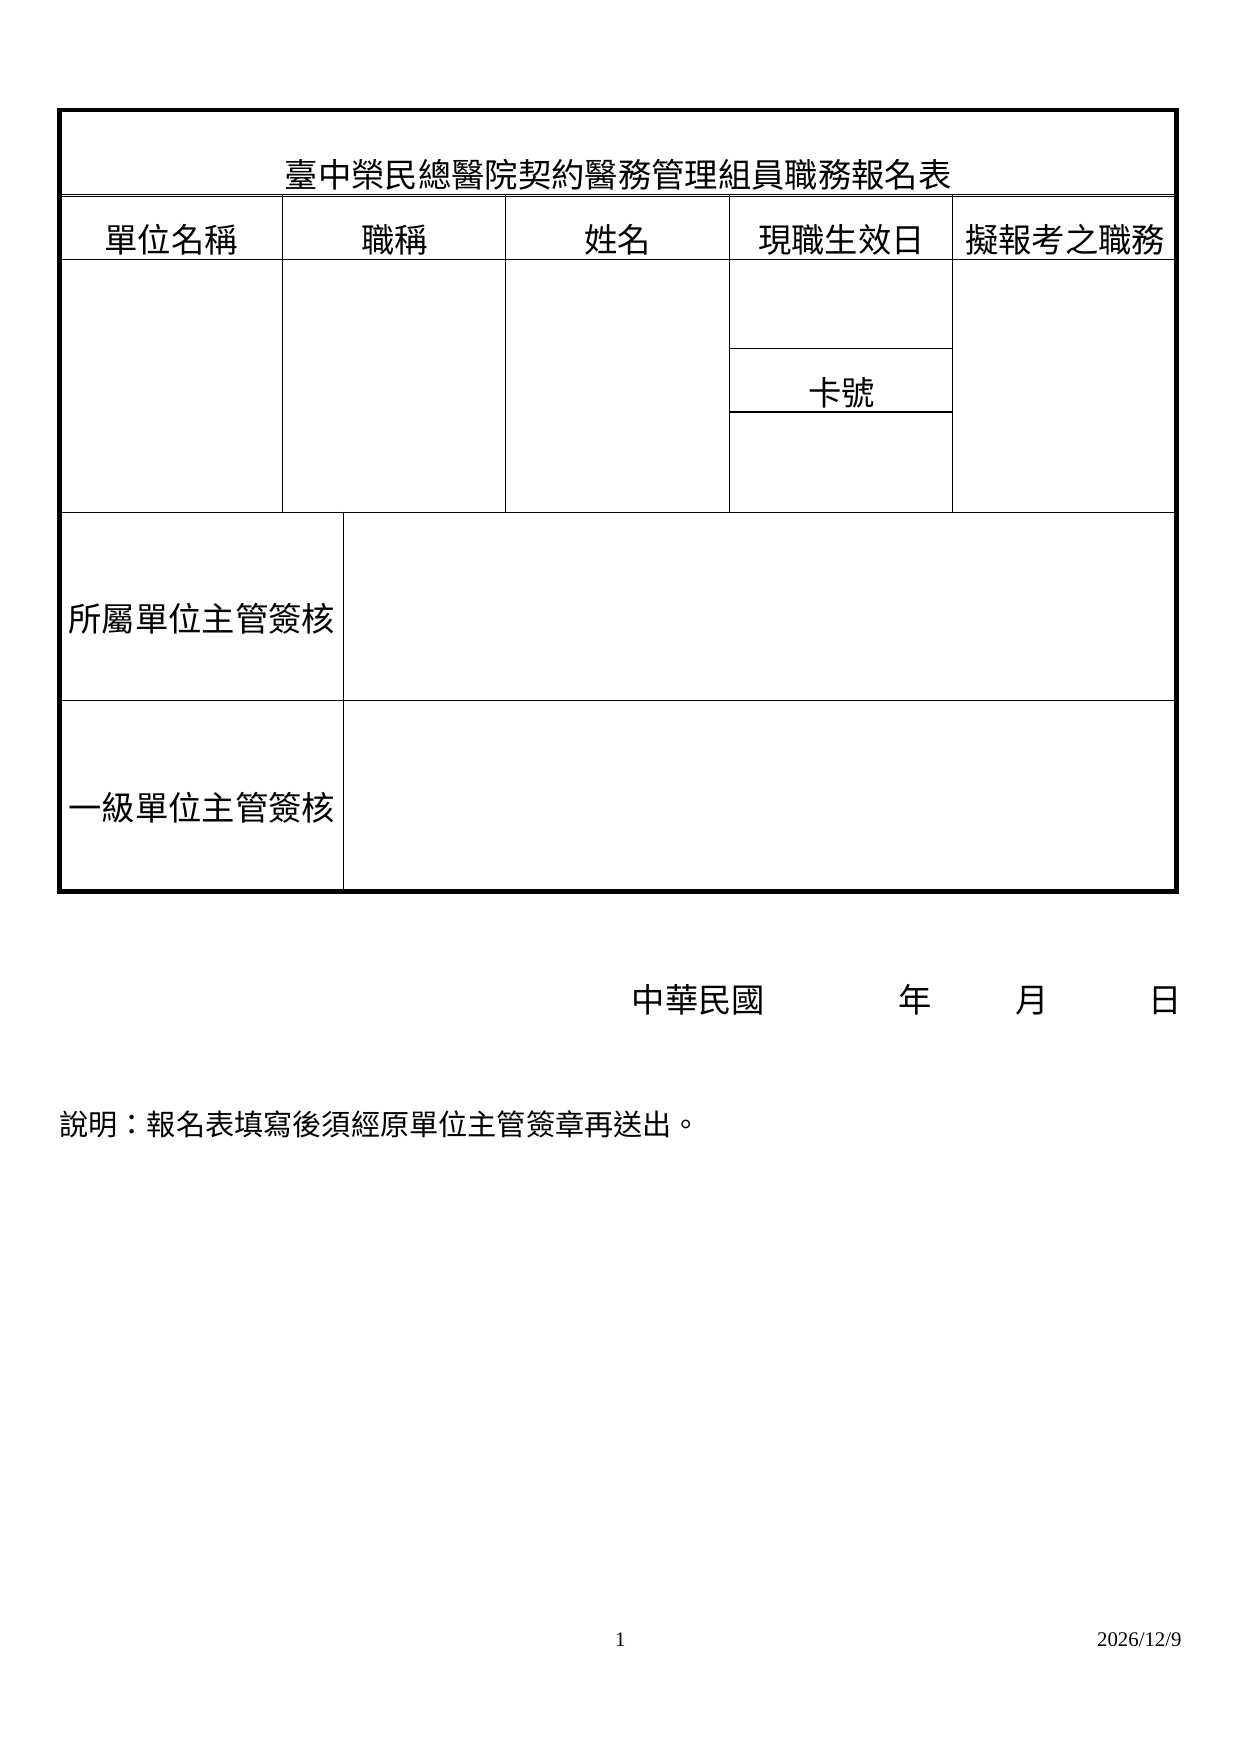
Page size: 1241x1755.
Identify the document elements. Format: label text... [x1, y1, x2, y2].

table_cell [506, 260, 729, 512]
table_cell [953, 260, 1174, 512]
table_cell [344, 513, 1174, 700]
table_cell [730, 260, 952, 348]
table_cell 單位名稱 [62, 197, 282, 259]
table_cell 所屬單位主管簽核 [62, 513, 343, 700]
table_cell [62, 260, 282, 512]
table_cell 職稱 [283, 197, 505, 259]
table_cell 現職生效日 [730, 197, 952, 259]
table_cell [730, 413, 952, 512]
table_cell 卡號 [730, 349, 952, 411]
table_cell [283, 260, 505, 512]
table_cell 一級單位主管簽核 [62, 701, 343, 889]
table_cell 姓名 [506, 197, 729, 259]
table_cell [344, 701, 1174, 889]
text 說明：報名表填寫後須經原單位主管簽章再送出。 [59, 1081, 1181, 1143]
table_cell 擬報考之職務 [953, 197, 1174, 259]
table_header 臺中榮民總醫院契約醫務管理組員職務報名表 [62, 112, 1174, 194]
text 中華民國 年 月 日 [59, 956, 1181, 1018]
